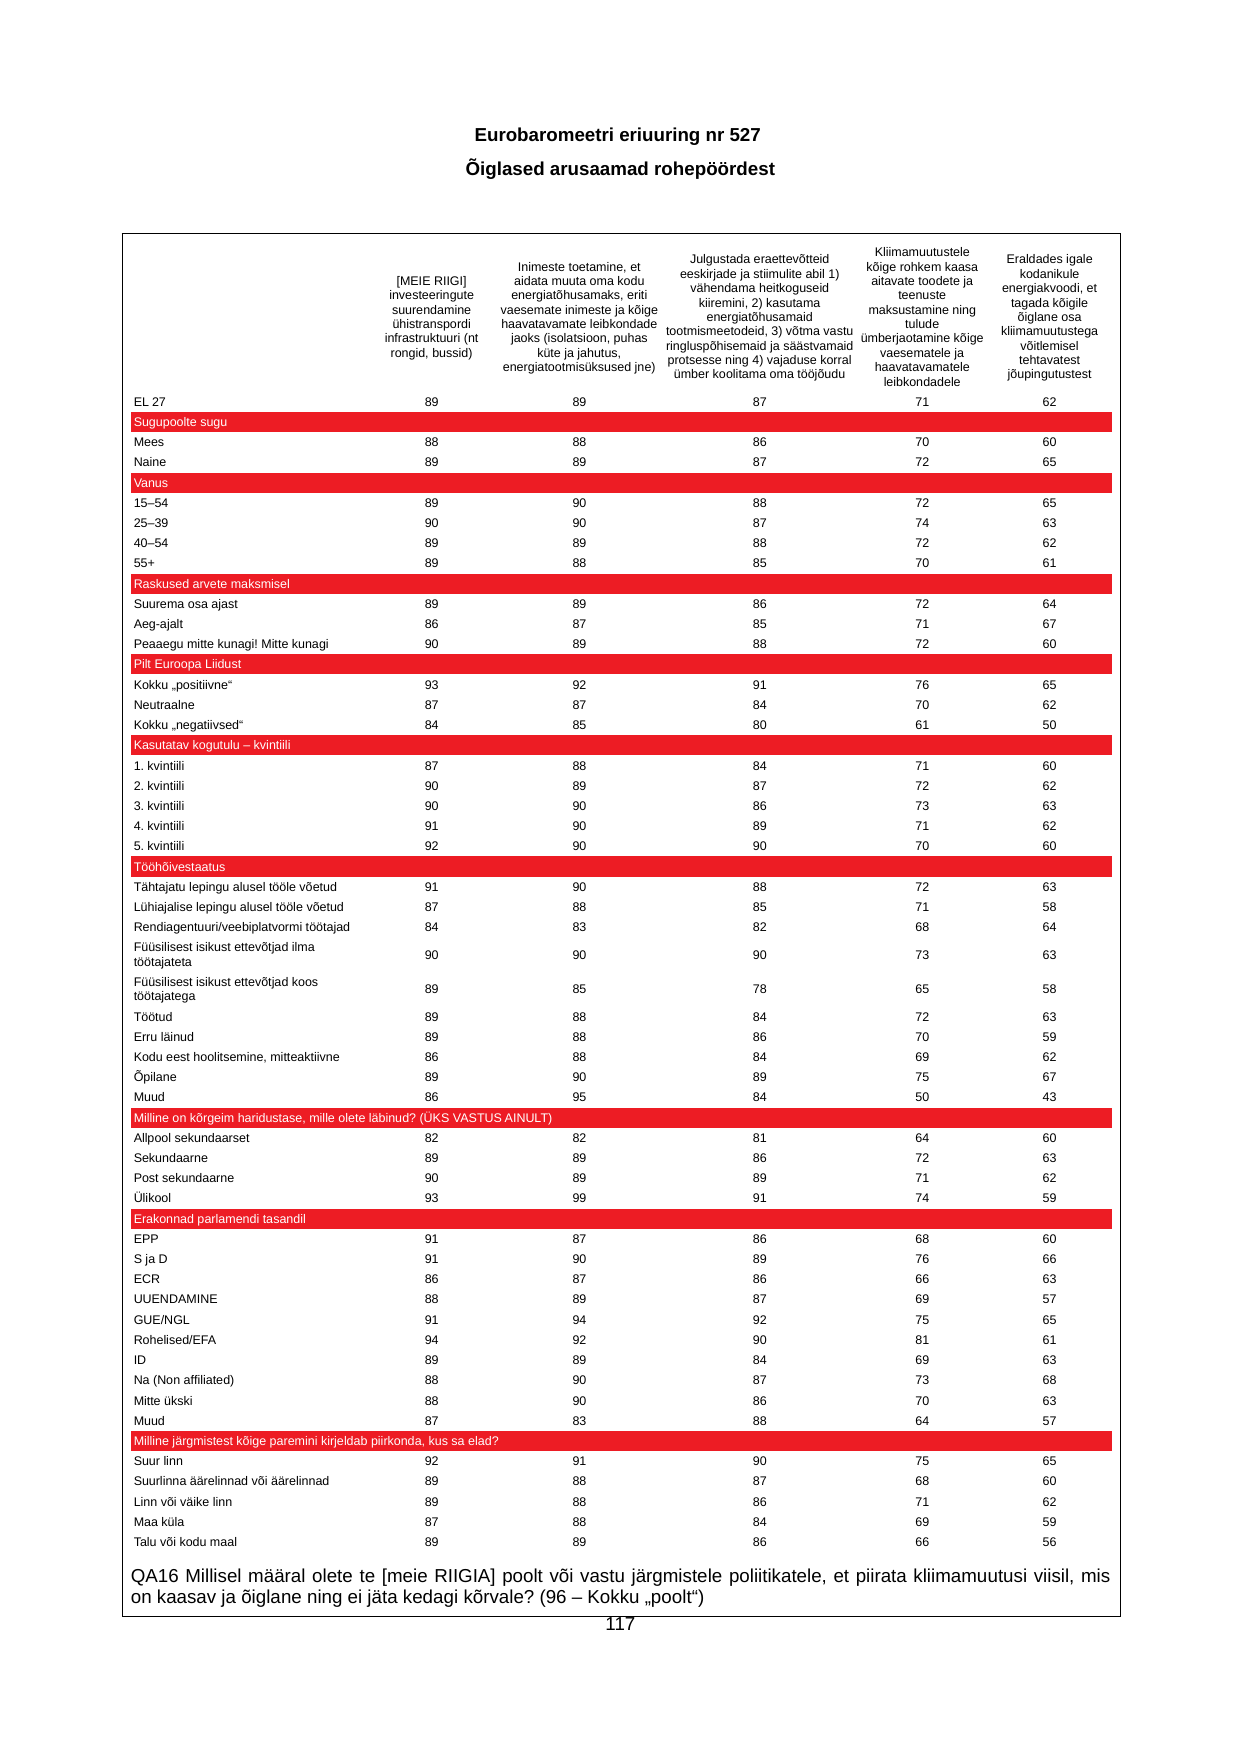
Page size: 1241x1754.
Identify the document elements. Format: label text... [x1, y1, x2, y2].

table_cell 69 [857, 1289, 987, 1309]
table_cell 88 [662, 533, 857, 553]
table_cell Sugupoolte sugu [131, 412, 367, 432]
table_cell 90 [496, 1390, 662, 1411]
table_cell 88 [496, 897, 662, 917]
table_cell 60 [987, 1128, 1112, 1148]
table_cell 72 [857, 1006, 987, 1027]
table_cell Füüsilisest isikust ettevõtjad koos töötajatega [131, 972, 367, 1006]
table_cell 55+ [131, 553, 367, 573]
table_cell Rohelised/EFA [131, 1330, 367, 1350]
table_cell 86 [662, 1027, 857, 1047]
table_cell 63 [987, 877, 1112, 897]
table_cell 68 [857, 1229, 987, 1249]
table_cell 90 [496, 796, 662, 816]
table_cell 60 [987, 1471, 1112, 1491]
table_cell 63 [987, 1006, 1112, 1027]
table_cell 87 [662, 1370, 857, 1390]
table_cell Erru läinud [131, 1027, 367, 1047]
table_cell 87 [367, 897, 496, 917]
table_cell 62 [987, 533, 1112, 553]
table_cell 92 [496, 1330, 662, 1350]
table_cell 64 [857, 1128, 987, 1148]
table_cell 72 [857, 493, 987, 513]
table_cell 88 [367, 432, 496, 452]
table_cell 59 [987, 1512, 1112, 1532]
table_cell 84 [662, 1087, 857, 1107]
table_cell 90 [662, 836, 857, 856]
table_cell 88 [662, 493, 857, 513]
table_cell 88 [496, 1027, 662, 1047]
table_cell GUE/NGL [131, 1310, 367, 1330]
table_cell 92 [367, 836, 496, 856]
table_cell EPP [131, 1229, 367, 1249]
table_cell 89 [367, 1067, 496, 1087]
table_cell 86 [662, 1390, 857, 1411]
table_cell 87 [496, 695, 662, 715]
table_cell Milline on kõrgeim haridustase, mille olete läbinud? (ÜKS VASTUS AINULT) [131, 1108, 1112, 1128]
table_cell 90 [367, 796, 496, 816]
table_cell 94 [367, 1330, 496, 1350]
table_cell 85 [662, 553, 857, 573]
table_cell Rendiagentuuri/veebiplatvormi töötajad [131, 917, 367, 937]
table_cell 78 [662, 972, 857, 1006]
table_cell 71 [857, 392, 987, 412]
table_cell 84 [662, 1512, 857, 1532]
table_cell 71 [857, 614, 987, 634]
table_cell Erakonnad parlamendi tasandil [131, 1209, 1112, 1229]
table_cell 71 [857, 1168, 987, 1188]
table_cell 59 [987, 1027, 1112, 1047]
table_cell 89 [496, 594, 662, 614]
table_cell 70 [857, 836, 987, 856]
table_cell 89 [367, 1491, 496, 1512]
table_cell 62 [987, 776, 1112, 796]
table_cell [496, 473, 662, 493]
table_cell 89 [367, 972, 496, 1006]
table_cell 70 [857, 1390, 987, 1411]
table_cell 86 [662, 1229, 857, 1249]
table_cell Kasutatav kogutulu – kvintiili [131, 735, 1112, 755]
table_cell 89 [496, 533, 662, 553]
table_header Inimeste toetamine, et aidata muuta oma kodu energiatõhusamaks, eriti vaesemate inimeste ja kõige haavatavamate leibkondade jaoks (isolatsioon, puhas küte ja jahutus, energiatootmisüksused jne) [496, 242, 662, 392]
table_cell 90 [496, 937, 662, 972]
table_cell 3. kvintiili [131, 796, 367, 816]
table_cell 65 [987, 675, 1112, 695]
table_cell Suurlinna äärelinnad või äärelinnad [131, 1471, 367, 1491]
table_cell Õpilane [131, 1067, 367, 1087]
table_cell 83 [496, 1411, 662, 1431]
table_cell 73 [857, 1370, 987, 1390]
table_cell 87 [496, 614, 662, 634]
table_cell 43 [987, 1087, 1112, 1107]
table_cell 73 [857, 796, 987, 816]
table_cell 87 [662, 513, 857, 533]
table_cell Kodu eest hoolitsemine, mitteaktiivne [131, 1047, 367, 1067]
table_cell Kokku „negatiivsed“ [131, 715, 367, 735]
table_cell 75 [857, 1451, 987, 1471]
table_cell 95 [496, 1087, 662, 1107]
table_cell 57 [987, 1411, 1112, 1431]
table_cell 63 [987, 1148, 1112, 1168]
table_cell 85 [662, 614, 857, 634]
table_cell [987, 856, 1112, 877]
table_cell 80 [662, 715, 857, 735]
table_cell 86 [367, 1269, 496, 1289]
table_cell 62 [987, 695, 1112, 715]
table_cell 88 [662, 634, 857, 654]
table_cell 81 [857, 1330, 987, 1350]
table_cell 56 [987, 1532, 1112, 1552]
table_cell 1. kvintiili [131, 755, 367, 776]
table_cell 71 [857, 897, 987, 917]
table_cell 89 [496, 1350, 662, 1370]
table_cell 67 [987, 1067, 1112, 1087]
text QA16 Millisel määral olete te [meie RIIGIA] poolt või vastu järgmistele poliitikatele, et piirata kliimamuutusi viisil, mis on kaasav ja õiglane ning ei jäta kedagi kõrvale? (96 – Kokku „poolt“) [131, 1564, 1111, 1608]
table_cell 86 [367, 1047, 496, 1067]
table_cell Maa küla [131, 1512, 367, 1532]
table_cell Aeg-ajalt [131, 614, 367, 634]
table_cell 91 [662, 1188, 857, 1208]
table_cell 94 [496, 1310, 662, 1330]
table_cell 58 [987, 972, 1112, 1006]
table_cell [662, 473, 857, 493]
table_cell 85 [496, 715, 662, 735]
table_cell 86 [662, 796, 857, 816]
table_cell 84 [662, 1350, 857, 1370]
table_cell 70 [857, 1027, 987, 1047]
table_cell 84 [367, 715, 496, 735]
table_cell 71 [857, 816, 987, 836]
table_cell 71 [857, 755, 987, 776]
table_cell 63 [987, 937, 1112, 972]
table_cell 89 [367, 553, 496, 573]
table_cell 62 [987, 1491, 1112, 1512]
table_cell Füüsilisest isikust ettevõtjad ilma töötajateta [131, 937, 367, 972]
table_cell 72 [857, 634, 987, 654]
table_cell 92 [662, 1310, 857, 1330]
table_cell 91 [367, 1249, 496, 1269]
table_header Julgustada eraettevõtteid eeskirjade ja stiimulite abil 1) vähendama heitkoguseid kiiremini, 2) kasutama energiatõhusamaid tootmismeetodeid, 3) võtma vastu ringluspõhisemaid ja säästvamaid protsesse ning 4) vajaduse korral ümber koolitama oma tööjõudu [662, 242, 857, 392]
table_cell 65 [987, 1451, 1112, 1471]
table_cell 4. kvintiili [131, 816, 367, 836]
table_cell Talu või kodu maal [131, 1532, 367, 1552]
table_cell 90 [662, 937, 857, 972]
table_cell 62 [987, 392, 1112, 412]
table_cell 70 [857, 432, 987, 452]
table_cell 90 [367, 634, 496, 654]
table_cell 90 [662, 1330, 857, 1350]
table_cell 84 [662, 1047, 857, 1067]
table_cell [987, 473, 1112, 493]
table_cell 69 [857, 1047, 987, 1067]
table_cell Lühiajalise lepingu alusel tööle võetud [131, 897, 367, 917]
table_cell 15–54 [131, 493, 367, 513]
table_cell 90 [367, 513, 496, 533]
table_cell 88 [496, 1491, 662, 1512]
table_cell 66 [987, 1249, 1112, 1269]
table_cell 87 [662, 392, 857, 412]
table_cell 74 [857, 1188, 987, 1208]
table_cell 72 [857, 594, 987, 614]
table_cell Sekundaarne [131, 1148, 367, 1168]
table_cell 82 [367, 1128, 496, 1148]
table_cell 84 [662, 695, 857, 715]
table_cell 93 [367, 1188, 496, 1208]
table_cell [987, 412, 1112, 432]
table_cell 88 [496, 1471, 662, 1491]
table_cell Naine [131, 452, 367, 472]
table_cell 89 [496, 1148, 662, 1168]
table_header [131, 242, 367, 392]
table_cell 90 [496, 1370, 662, 1390]
table_cell 50 [857, 1087, 987, 1107]
table_cell 89 [496, 392, 662, 412]
table_cell 93 [367, 675, 496, 695]
table_cell Tähtajatu lepingu alusel tööle võetud [131, 877, 367, 897]
table_cell 69 [857, 1512, 987, 1532]
table_cell 89 [367, 1006, 496, 1027]
table_cell 70 [857, 695, 987, 715]
table_cell 73 [857, 937, 987, 972]
table_cell Neutraalne [131, 695, 367, 715]
table_cell 64 [987, 917, 1112, 937]
table_cell 90 [496, 1067, 662, 1087]
table_cell 89 [662, 816, 857, 836]
table_cell 89 [496, 634, 662, 654]
table_cell 92 [367, 1451, 496, 1471]
table_cell 90 [496, 877, 662, 897]
table_cell 89 [496, 776, 662, 796]
table_cell 63 [987, 796, 1112, 816]
table_cell Suurema osa ajast [131, 594, 367, 614]
table_cell 89 [496, 1168, 662, 1188]
table_cell 60 [987, 836, 1112, 856]
table_cell 91 [367, 877, 496, 897]
table_cell 89 [662, 1168, 857, 1188]
table_cell [857, 473, 987, 493]
table_cell 87 [662, 1289, 857, 1309]
table_cell 89 [662, 1067, 857, 1087]
table_cell [496, 412, 662, 432]
table_cell 90 [662, 1451, 857, 1471]
table_cell 88 [662, 1411, 857, 1431]
table_cell 64 [987, 594, 1112, 614]
table_cell 89 [367, 1148, 496, 1168]
table_cell 60 [987, 432, 1112, 452]
table_cell 88 [367, 1390, 496, 1411]
table_cell 59 [987, 1188, 1112, 1208]
table_cell 67 [987, 614, 1112, 634]
table_cell 90 [496, 1249, 662, 1269]
table_cell 68 [857, 1471, 987, 1491]
table_cell Milline järgmistest kõige paremini kirjeldab piirkonda, kus sa elad? [131, 1431, 987, 1451]
table_cell 84 [662, 1006, 857, 1027]
table_cell 61 [857, 715, 987, 735]
table_cell 68 [987, 1370, 1112, 1390]
table_cell 87 [662, 452, 857, 472]
table_cell 90 [367, 937, 496, 972]
table_cell 66 [857, 1532, 987, 1552]
table_cell 69 [857, 1350, 987, 1370]
table_cell 40–54 [131, 533, 367, 553]
table_cell 75 [857, 1310, 987, 1330]
table_cell 85 [496, 972, 662, 1006]
table_cell 72 [857, 452, 987, 472]
table_cell 82 [662, 917, 857, 937]
table_cell [662, 412, 857, 432]
table_cell 82 [496, 1128, 662, 1148]
table_cell 89 [496, 1289, 662, 1309]
table_cell 86 [662, 1532, 857, 1552]
table_cell 87 [496, 1269, 662, 1289]
table_cell 87 [662, 1471, 857, 1491]
table_cell 89 [367, 594, 496, 614]
table_cell 5. kvintiili [131, 836, 367, 856]
table_cell 76 [857, 1249, 987, 1269]
table_cell Mitte ükski [131, 1390, 367, 1411]
table_cell 71 [857, 1491, 987, 1512]
table_cell Kokku „positiivne“ [131, 675, 367, 695]
table_cell 89 [367, 533, 496, 553]
table_cell 66 [857, 1269, 987, 1289]
table_cell 60 [987, 755, 1112, 776]
table_cell 87 [496, 1229, 662, 1249]
table_cell Peaaegu mitte kunagi! Mitte kunagi [131, 634, 367, 654]
table_cell 58 [987, 897, 1112, 917]
table_cell Pilt Euroopa Liidust [131, 654, 1112, 674]
table_cell 63 [987, 513, 1112, 533]
table_cell 63 [987, 1350, 1112, 1370]
table_cell 99 [496, 1188, 662, 1208]
table_cell ID [131, 1350, 367, 1370]
table_cell 90 [496, 493, 662, 513]
table_cell S ja D [131, 1249, 367, 1269]
table_cell 86 [662, 1491, 857, 1512]
table_cell 25–39 [131, 513, 367, 533]
table_cell 87 [367, 1411, 496, 1431]
table_cell 65 [987, 452, 1112, 472]
table_cell 81 [662, 1128, 857, 1148]
table_cell 87 [367, 755, 496, 776]
table_cell 72 [857, 1148, 987, 1168]
table_cell Allpool sekundaarset [131, 1128, 367, 1148]
table_cell 63 [987, 1269, 1112, 1289]
table_cell 83 [496, 917, 662, 937]
table_cell Töötud [131, 1006, 367, 1027]
table_cell 60 [987, 1229, 1112, 1249]
table_cell 68 [857, 917, 987, 937]
table_cell 76 [857, 675, 987, 695]
table_cell 89 [367, 1471, 496, 1491]
table_header [MEIE RIIGI] investeeringute suurendamine ühistranspordi infrastruktuuri (nt rongid, bussid) [367, 242, 496, 392]
table_cell Vanus [131, 473, 367, 493]
table_cell 91 [662, 675, 857, 695]
table_cell ECR [131, 1269, 367, 1289]
table_cell UUENDAMINE [131, 1289, 367, 1309]
table_cell 85 [662, 897, 857, 917]
table_cell 89 [367, 493, 496, 513]
table_cell 57 [987, 1289, 1112, 1309]
table_cell 88 [496, 553, 662, 573]
table_cell 89 [367, 392, 496, 412]
table_cell 63 [987, 1390, 1112, 1411]
table_cell 89 [367, 1532, 496, 1552]
table_cell 88 [496, 1006, 662, 1027]
table_cell 84 [662, 755, 857, 776]
table_cell 70 [857, 553, 987, 573]
table_cell [987, 1431, 1112, 1451]
table_cell 91 [367, 816, 496, 836]
table_cell 86 [367, 1087, 496, 1107]
table_cell 87 [662, 776, 857, 796]
table_cell 90 [496, 513, 662, 533]
table_cell 89 [496, 1532, 662, 1552]
table_cell 86 [662, 1148, 857, 1168]
table_cell Na (Non afﬁliated) [131, 1370, 367, 1390]
table_cell 60 [987, 634, 1112, 654]
table_cell 84 [367, 917, 496, 937]
table_header Eraldades igale kodanikule energiakvoodi, et tagada kõigile õiglane osa kliimamuutustega võitlemisel tehtavatest jõupingutustest [987, 242, 1112, 392]
table_cell 90 [496, 816, 662, 836]
table_cell 75 [857, 1067, 987, 1087]
table_cell 65 [987, 493, 1112, 513]
table_cell EL 27 [131, 392, 367, 412]
table_cell 62 [987, 1168, 1112, 1188]
table_cell 90 [367, 776, 496, 796]
table_cell 92 [496, 675, 662, 695]
table_cell 2. kvintiili [131, 776, 367, 796]
table_cell 88 [496, 432, 662, 452]
table_cell 91 [367, 1310, 496, 1330]
table_cell 62 [987, 816, 1112, 836]
table_cell 86 [367, 614, 496, 634]
table_cell Tööhõivestaatus [131, 856, 987, 877]
table_cell 88 [496, 1512, 662, 1532]
table_cell Post sekundaarne [131, 1168, 367, 1188]
table_cell [367, 412, 496, 432]
table_cell 61 [987, 553, 1112, 573]
table_cell Ülikool [131, 1188, 367, 1208]
table_cell 88 [496, 755, 662, 776]
table_cell 91 [496, 1451, 662, 1471]
table_cell 88 [496, 1047, 662, 1067]
table_cell 91 [367, 1229, 496, 1249]
table_cell 65 [987, 1310, 1112, 1330]
table_cell 89 [662, 1249, 857, 1269]
table_cell 89 [367, 452, 496, 472]
table_cell Linn või väike linn [131, 1491, 367, 1512]
table_cell 89 [367, 1350, 496, 1370]
table_cell 90 [496, 836, 662, 856]
table_cell 86 [662, 594, 857, 614]
table_cell 87 [367, 1512, 496, 1532]
table_cell Raskused arvete maksmisel [131, 574, 1112, 594]
table_cell [367, 473, 496, 493]
table_cell Muud [131, 1411, 367, 1431]
table_cell 50 [987, 715, 1112, 735]
table_cell 90 [367, 1168, 496, 1188]
table_cell Muud [131, 1087, 367, 1107]
table_cell 62 [987, 1047, 1112, 1067]
table_cell 65 [857, 972, 987, 1006]
table_cell 86 [662, 432, 857, 452]
table_cell 88 [662, 877, 857, 897]
table_cell Mees [131, 432, 367, 452]
table_cell Suur linn [131, 1451, 367, 1471]
table_header Kliimamuutustele kõige rohkem kaasa aitavate toodete ja teenuste maksustamine ning tulude ümberjaotamine kõige vaesematele ja haavatavamatele leibkondadele [857, 242, 987, 392]
table_cell 64 [857, 1411, 987, 1431]
table_cell 74 [857, 513, 987, 533]
table_cell 88 [367, 1289, 496, 1309]
table_cell 72 [857, 776, 987, 796]
table_cell 88 [367, 1370, 496, 1390]
table_cell 72 [857, 877, 987, 897]
table_cell 72 [857, 533, 987, 553]
table_cell [857, 412, 987, 432]
table_cell 89 [496, 452, 662, 472]
table_cell 89 [367, 1027, 496, 1047]
table_cell 61 [987, 1330, 1112, 1350]
table_cell 86 [662, 1269, 857, 1289]
table_cell 87 [367, 695, 496, 715]
